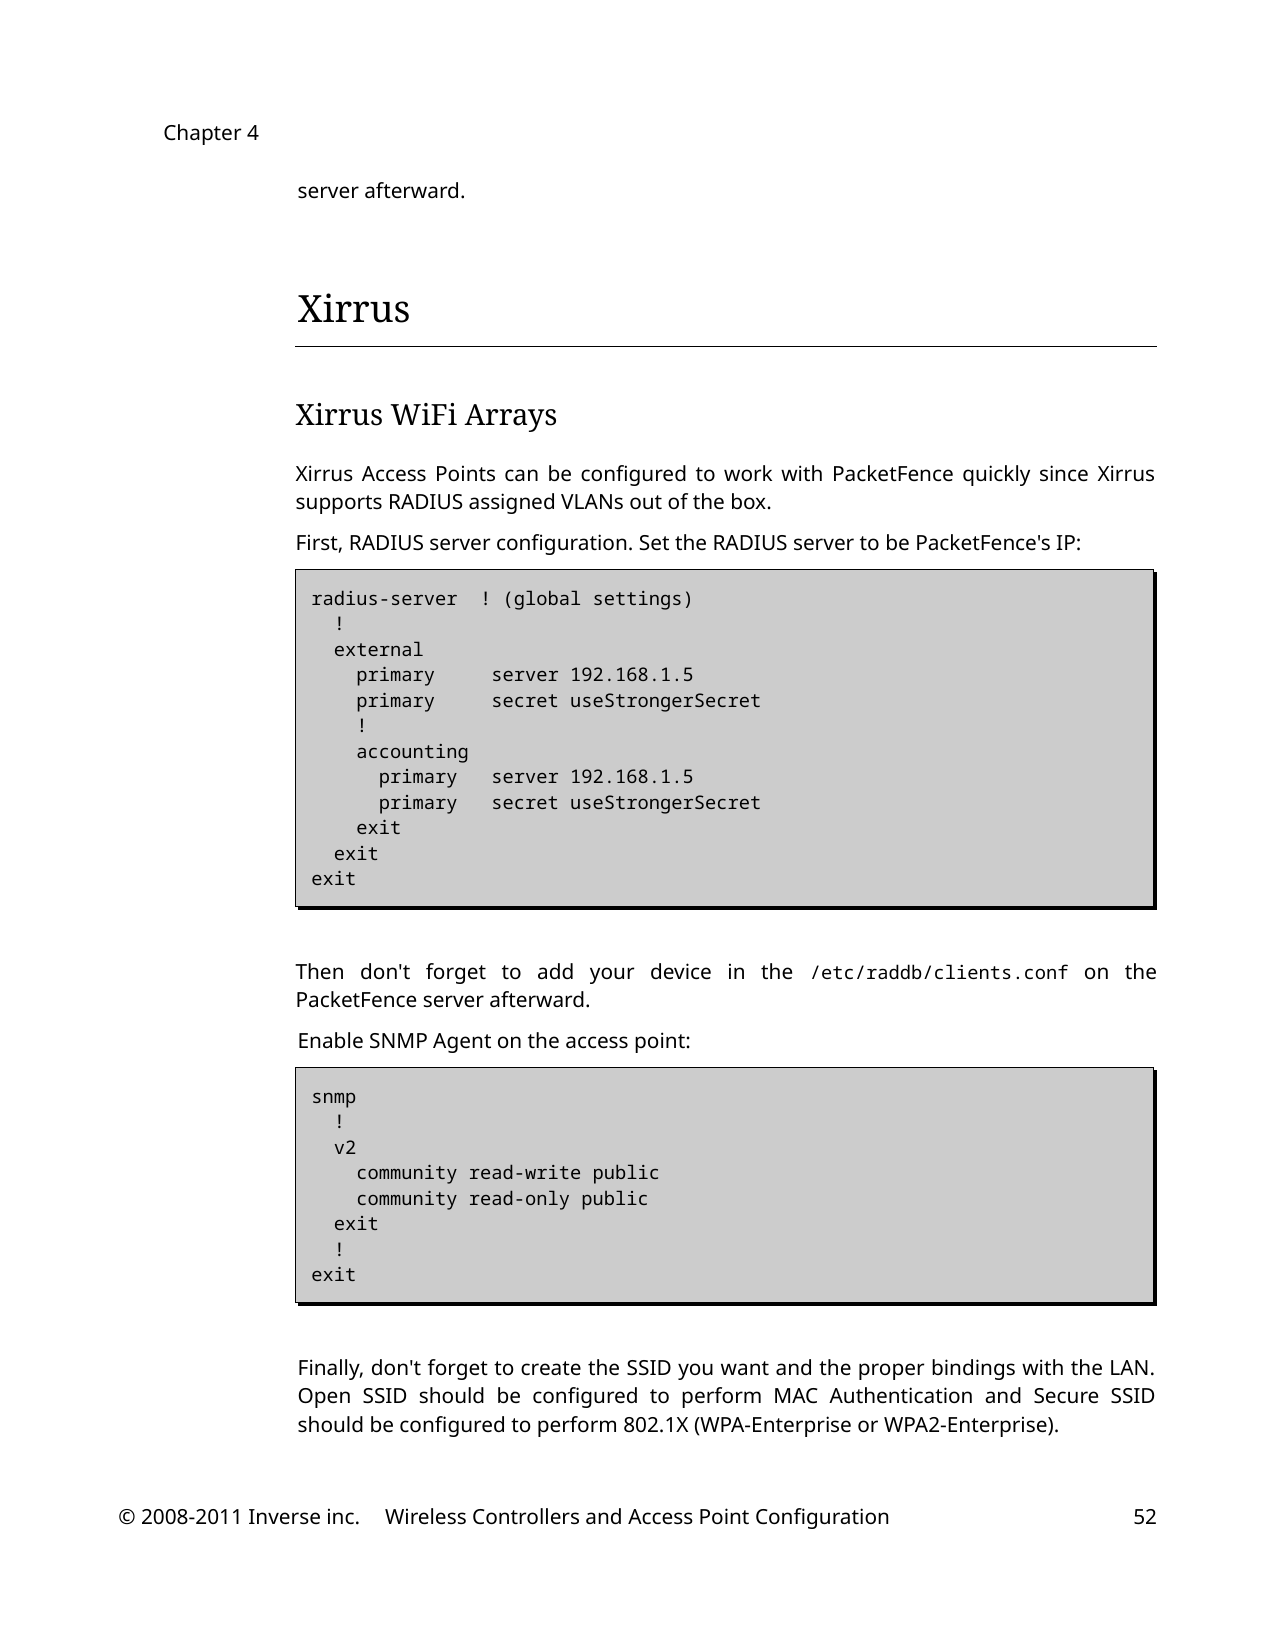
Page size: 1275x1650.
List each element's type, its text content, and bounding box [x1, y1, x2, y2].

text Xirrus Access Points can be configured to work with PacketFence quickly since Xirrus supports RADIUS assigned VLANs out of the box. [295, 459, 1157, 516]
text First, RADIUS server configuration. Set the RADIUS server to be PacketFence's IP: [295, 528, 1157, 557]
text Then don't forget to add your device in the /etc/raddb/clients.conf on the PacketFence server afterward. [295, 957, 1157, 1014]
subtitle Xirrus [295, 283, 1157, 346]
text radius-server ! (global settings) ! external primary server 192.168.1.5 primary secret useStrongerSecret ! accounting primary server 192.168.1.5 primary secret useStrongerSecret exit exit exit [296, 570, 1153, 906]
text server afterward. [297, 176, 1157, 204]
list Finally, don't forget to create the SSID you want and the proper bindings with the LAN. Open SSID should be configured to perform MAC Authentication and Secure SSID should be configured to perform 802.1X (WPA-Enterprise or WPA2-Enterprise). [297, 1353, 1157, 1438]
text snmp ! v2 community read-write public community read-only public exit ! exit [296, 1068, 1153, 1302]
subtitle Xirrus WiFi Arrays [295, 394, 1157, 434]
list Enable SNMP Agent on the access point: [297, 1026, 1157, 1055]
